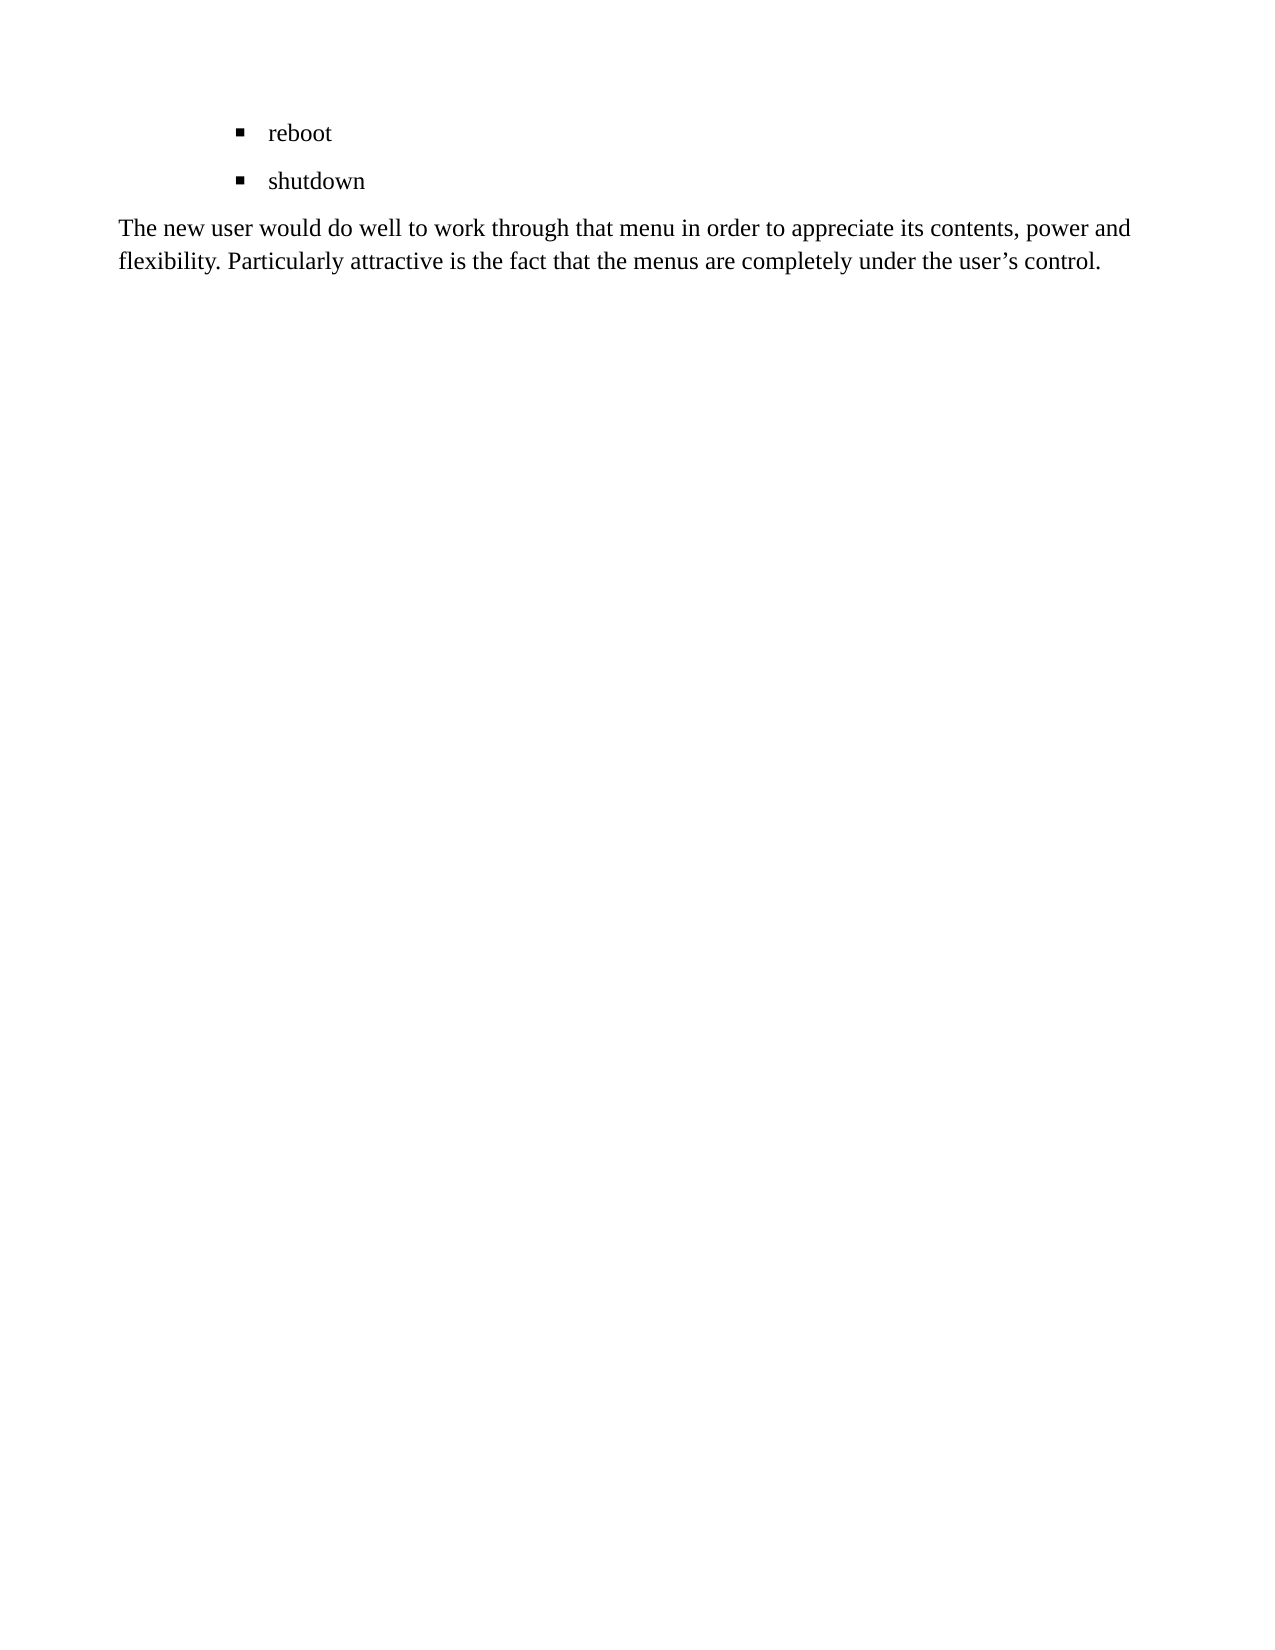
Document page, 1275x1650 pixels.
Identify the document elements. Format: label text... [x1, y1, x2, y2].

list shutdown [231, 166, 1157, 194]
text The new user would do well to work through that menu in order to appreciate its contents, power and flexibility. Particularly attractive is the fact that the menus are completely under the user’s control. [118, 213, 1157, 275]
list reboot [231, 118, 1157, 147]
